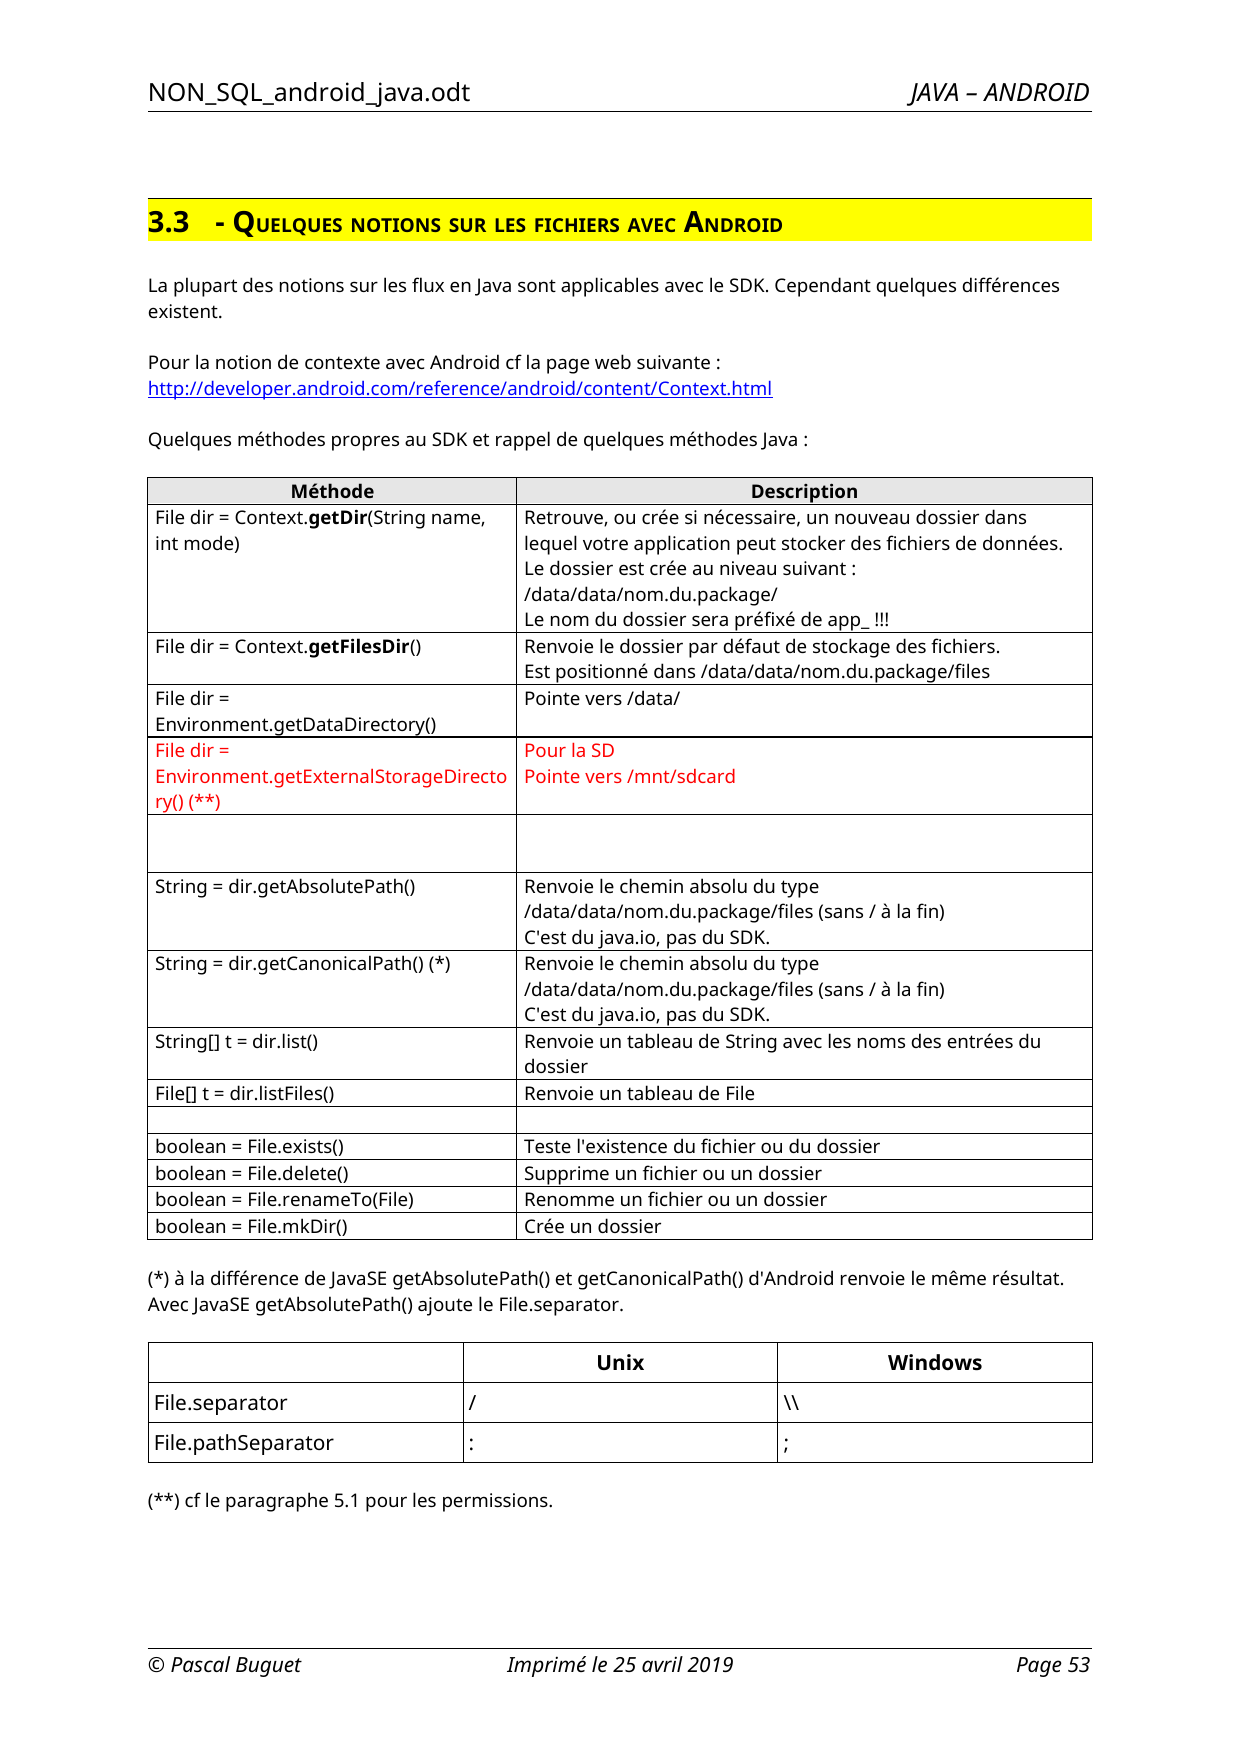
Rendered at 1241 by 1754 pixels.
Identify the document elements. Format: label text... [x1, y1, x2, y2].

table_cell Supprime un fichier ou un dossier [517, 1160, 1092, 1186]
table_cell : [464, 1423, 777, 1462]
table_cell File dir = Context.getFilesDir() [148, 633, 516, 684]
table_header Windows [778, 1343, 1092, 1382]
table_cell Renvoie le chemin absolu du type /data/data/nom.du.package/files (sans / à la fin) C'est du java.io, pas du SDK. [517, 951, 1092, 1027]
subtitle - Quelques notions sur les fichiers avec Android [148, 199, 1092, 241]
table_cell boolean = File.renameTo(File) [148, 1187, 516, 1212]
table_cell Pour la SD Pointe vers /mnt/sdcard [517, 738, 1092, 814]
table_cell [148, 1107, 516, 1132]
table_header Description [517, 478, 1092, 503]
table_cell Crée un dossier [517, 1213, 1092, 1239]
table_cell boolean = File.exists() [148, 1134, 516, 1159]
table_cell String = dir.getCanonicalPath() (*) [148, 951, 516, 1027]
table_header Unix [464, 1343, 777, 1382]
text La plupart des notions sur les flux en Java sont applicables avec le SDK. Cependant quelques différences existent. [148, 273, 1092, 324]
table_header Méthode [148, 478, 516, 503]
table_cell [517, 815, 1092, 872]
table_cell / [464, 1383, 777, 1422]
table_cell File[] t = dir.listFiles() [148, 1080, 516, 1106]
table_cell Renvoie le dossier par défaut de stockage des fichiers. Est positionné dans /data/data/nom.du.package/files [517, 633, 1092, 684]
text http://developer.android.com/reference/android/content/Context.html [148, 375, 1092, 400]
text Pour la notion de contexte avec Android cf la page web suivante : [148, 349, 1092, 375]
table_cell Retrouve, ou crée si nécessaire, un nouveau dossier dans lequel votre application peut stocker des fichiers de données. Le dossier est crée au niveau suivant : /data/data/nom.du.package/ Le nom du dossier sera préfixé de app_ !!! [517, 505, 1092, 632]
text Quelques méthodes propres au SDK et rappel de quelques méthodes Java : [148, 426, 1092, 451]
table_cell Renomme un fichier ou un dossier [517, 1187, 1092, 1212]
table_cell \\ [778, 1383, 1092, 1422]
table_cell File.pathSeparator [149, 1423, 463, 1462]
table_cell File dir = Environment.getExternalStorageDirectory() (**) [148, 738, 516, 814]
table_cell [517, 1107, 1092, 1132]
table_cell ; [778, 1423, 1092, 1462]
table_cell String = dir.getAbsolutePath() [148, 873, 516, 950]
table_header [149, 1343, 463, 1382]
table_cell boolean = File.delete() [148, 1160, 516, 1186]
table_cell Renvoie un tableau de String avec les noms des entrées du dossier [517, 1028, 1092, 1079]
table_cell File.separator [149, 1383, 463, 1422]
table_cell String[] t = dir.list() [148, 1028, 516, 1079]
text (*) à la différence de JavaSE getAbsolutePath() et getCanonicalPath() d'Android renvoie le même résultat. Avec JavaSE getAbsolutePath() ajoute le File.separator. [148, 1265, 1092, 1316]
table_cell boolean = File.mkDir() [148, 1213, 516, 1239]
table_cell Pointe vers /data/ [517, 685, 1092, 736]
table_cell File dir = Environment.getDataDirectory() [148, 685, 516, 736]
table_cell [148, 815, 516, 872]
table_cell File dir = Context.getDir(String name, int mode) [148, 505, 516, 632]
table_cell Renvoie un tableau de File [517, 1080, 1092, 1106]
table_cell Renvoie le chemin absolu du type /data/data/nom.du.package/files (sans / à la fin) C'est du java.io, pas du SDK. [517, 873, 1092, 950]
text (**) cf le paragraphe 5.1 pour les permissions. [148, 1487, 1092, 1513]
table_cell Teste l'existence du fichier ou du dossier [517, 1134, 1092, 1159]
